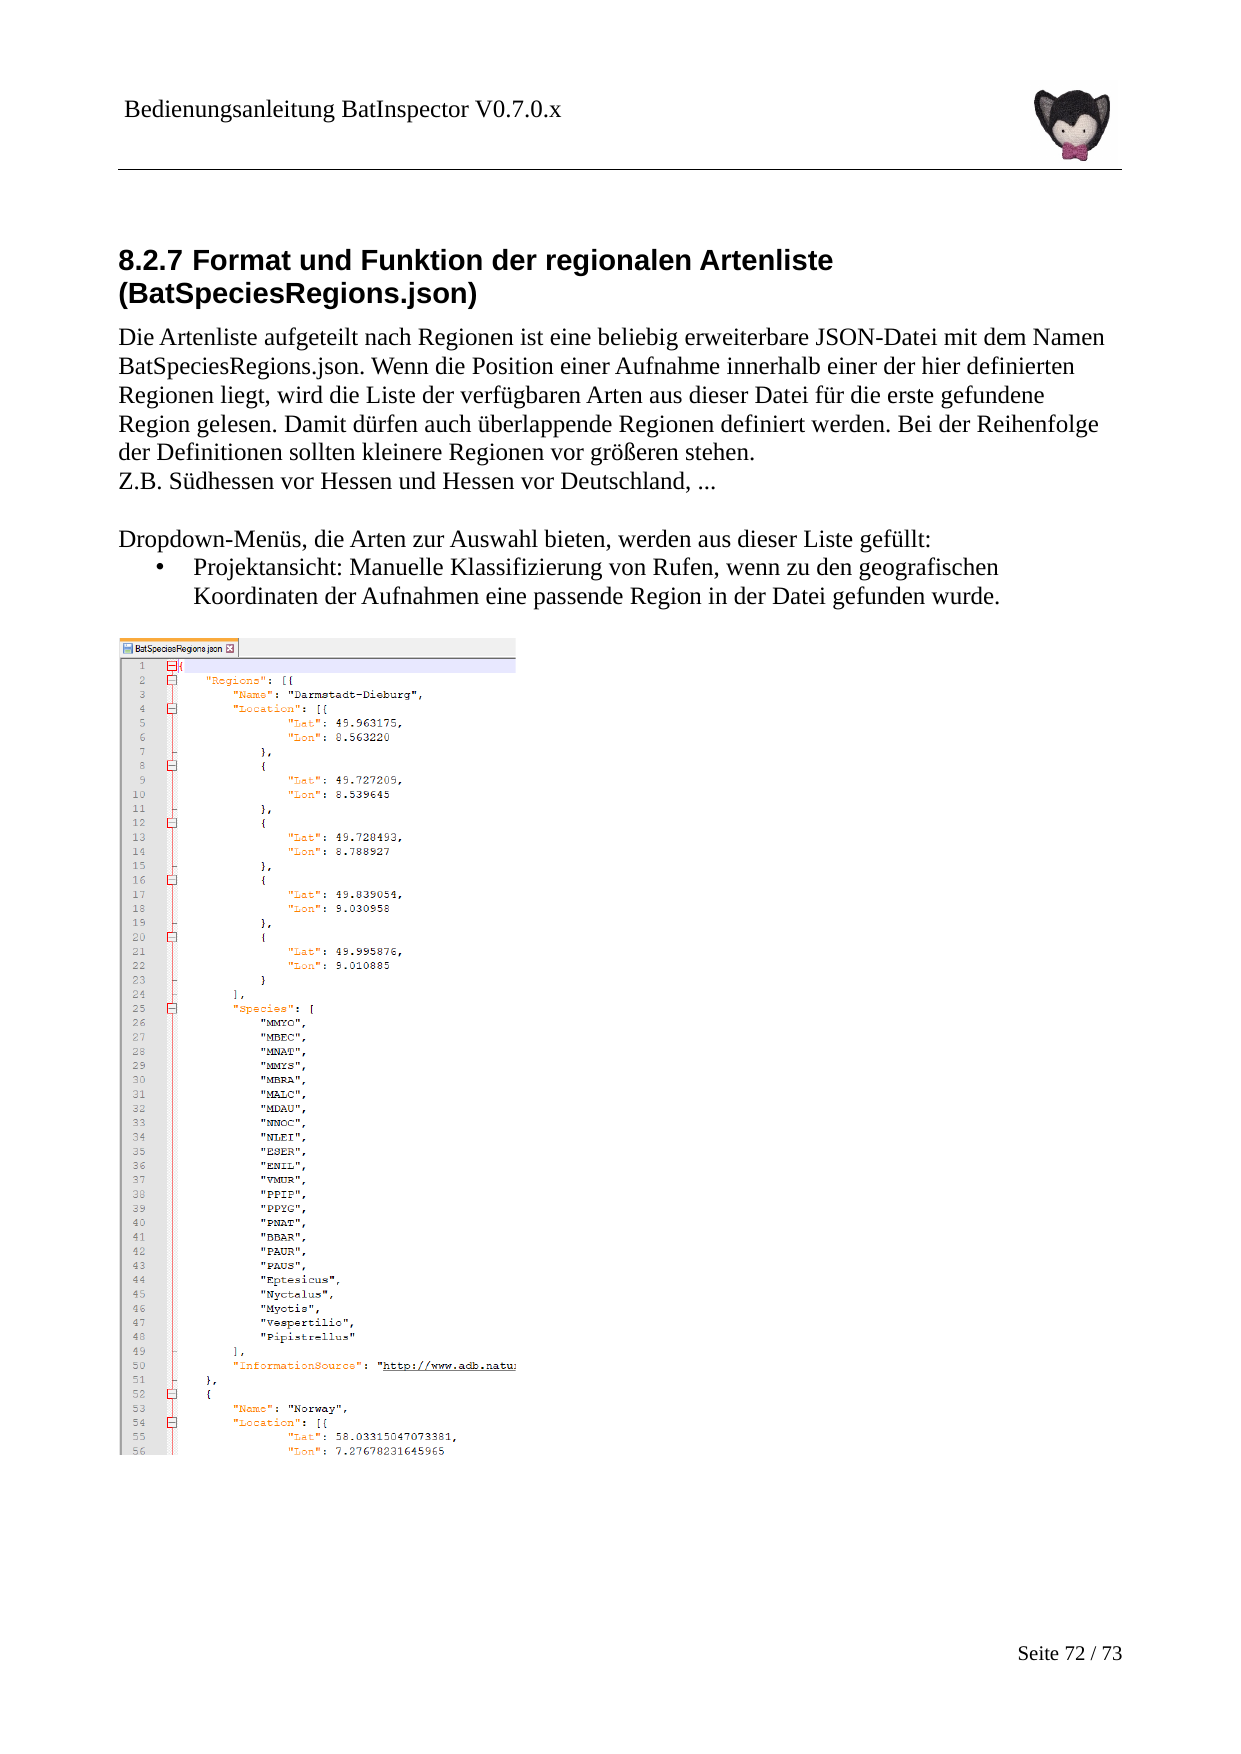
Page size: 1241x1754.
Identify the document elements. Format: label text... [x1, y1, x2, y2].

list Projektansicht: Manuelle Klassifizierung von Rufen, wenn zu den geografischen Koordinaten der Aufnahmen eine passende Region in der Datei gefunden wurde. [156, 552, 1122, 610]
picture [118, 638, 516, 1455]
subtitle Format und Funktion der regionalen Artenliste (BatSpeciesRegions.json) [118, 243, 1122, 310]
text Dropdown-Menüs, die Arten zur Auswahl bieten, werden aus dieser Liste gefüllt: [118, 524, 1122, 552]
text Z.B. Südhessen vor Hessen und Hessen vor Deutschland, ... [118, 466, 1122, 495]
text Die Artenliste aufgeteilt nach Regionen ist eine beliebig erweiterbare JSON-Datei mit dem Namen BatSpeciesRegions.json. Wenn die Position einer Aufnahme innerhalb einer der hier definierten Regionen liegt, wird die Liste der verfügbaren Arten aus dieser Datei für die erste gefundene Region gelesen. Damit dürfen auch überlappende Regionen definiert werden. Bei der Reihenfolge der Definitionen sollten kleinere Regionen vor größeren stehen. [118, 322, 1122, 466]
picture [1030, 80, 1119, 169]
